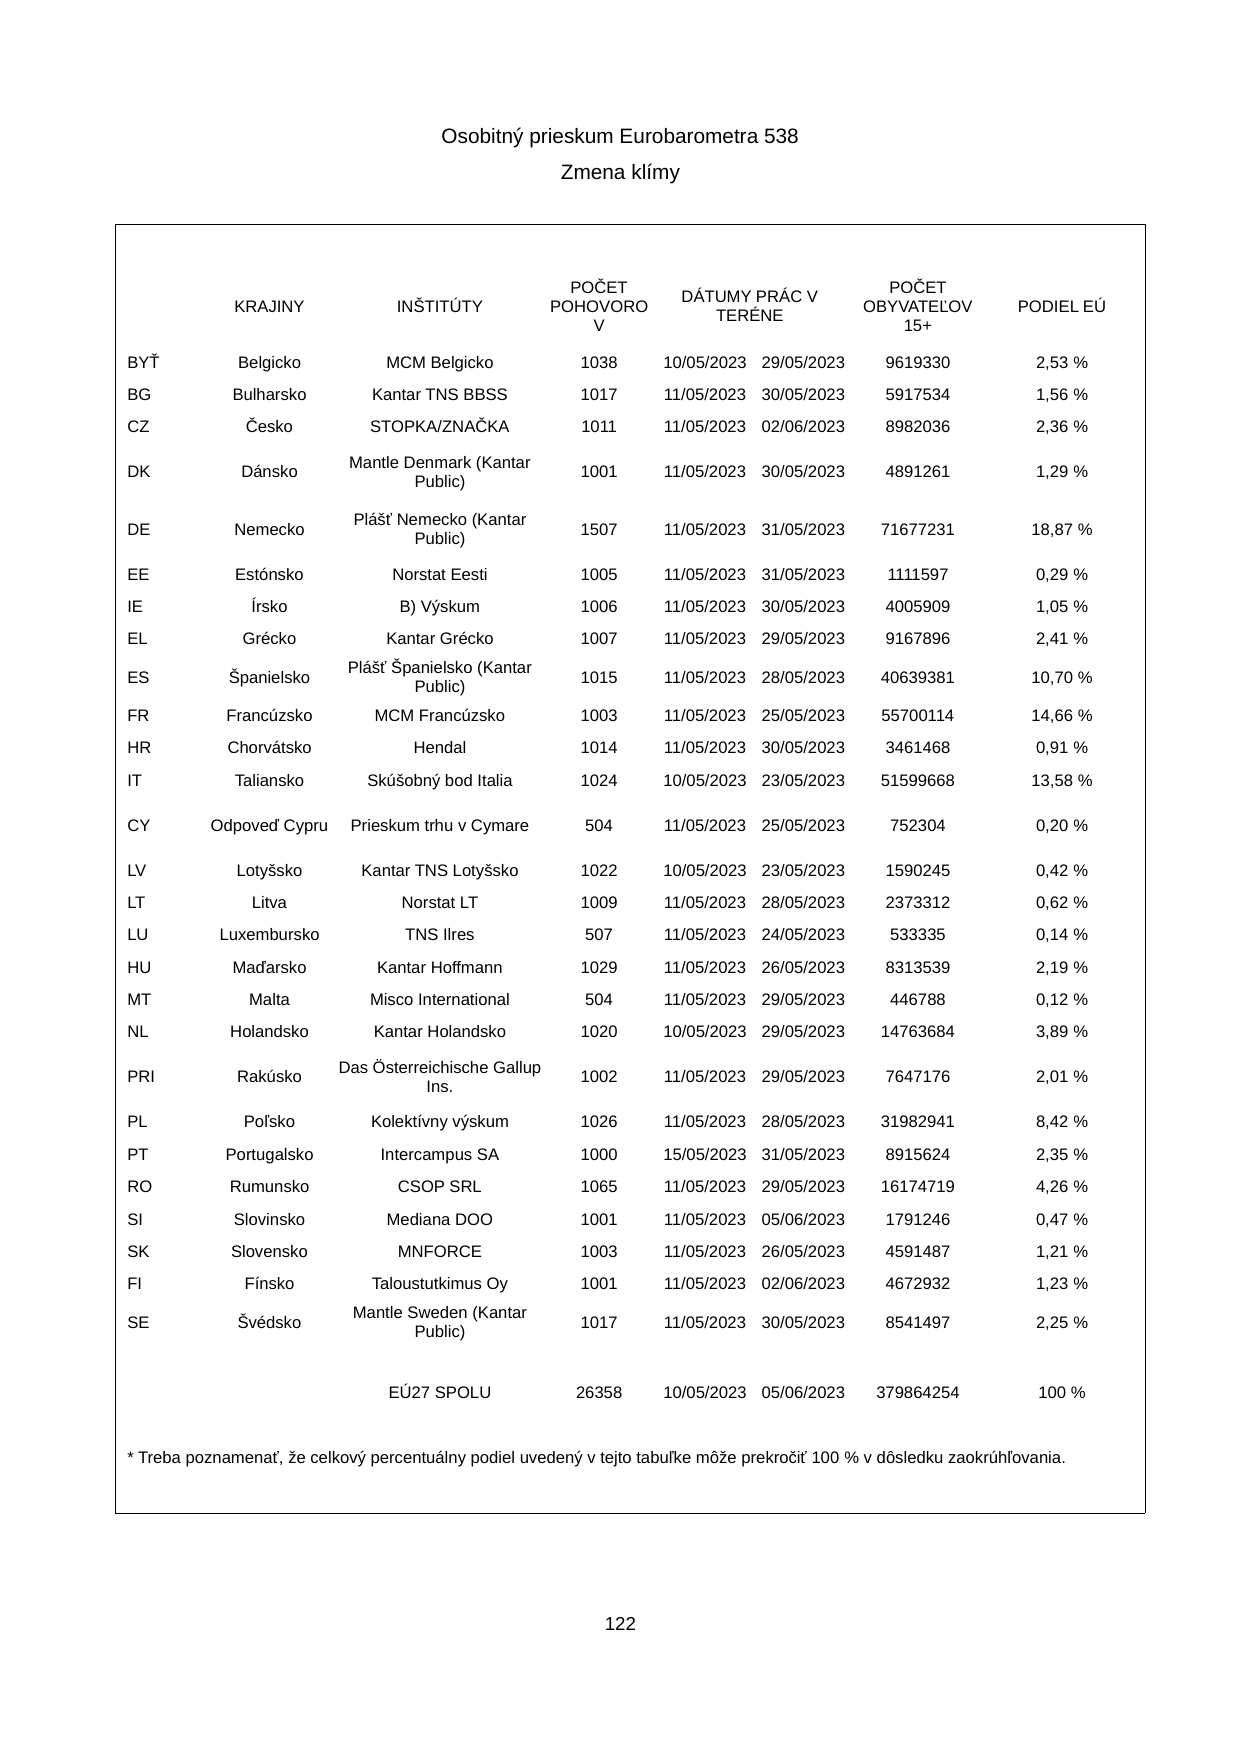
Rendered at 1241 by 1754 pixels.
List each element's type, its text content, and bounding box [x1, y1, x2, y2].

table_cell 31/05/2023 [758, 500, 848, 558]
table_cell 1026 [546, 1106, 651, 1138]
table_cell Kantar Grécko [333, 623, 546, 655]
table_cell 1001 [546, 443, 651, 500]
table_cell 9167896 [848, 623, 988, 655]
table_cell [546, 1409, 651, 1441]
table_cell 9619330 [848, 346, 988, 378]
table_cell 26/05/2023 [758, 1235, 848, 1267]
table_cell 29/05/2023 [758, 623, 848, 655]
table_cell MNFORCE [333, 1235, 546, 1267]
table_cell 504 [546, 983, 651, 1016]
table_cell Norstat Eesti [333, 558, 546, 590]
table_cell 1007 [546, 623, 651, 655]
table_cell 4672932 [848, 1268, 988, 1300]
table_cell 30/05/2023 [758, 443, 848, 500]
table_cell 11/05/2023 [651, 886, 758, 918]
table_cell 1002 [546, 1048, 651, 1106]
table_cell PL [124, 1106, 206, 1138]
table_cell Taliansko [206, 764, 333, 796]
table_cell 05/06/2023 [758, 1376, 848, 1409]
table_cell Hendal [333, 732, 546, 764]
table_cell BYŤ [124, 346, 206, 378]
table_cell 1,05 % [988, 590, 1136, 623]
table_cell 13,58 % [988, 764, 1136, 796]
table_cell 1014 [546, 732, 651, 764]
table_cell 1024 [546, 764, 651, 796]
table_cell FI [124, 1268, 206, 1300]
table_cell 24/05/2023 [758, 919, 848, 951]
table_cell 4891261 [848, 443, 988, 500]
table_cell PT [124, 1138, 206, 1170]
table_cell 28/05/2023 [758, 886, 848, 918]
table_cell [124, 1344, 206, 1376]
table_cell 11/05/2023 [651, 411, 758, 443]
table_cell 28/05/2023 [758, 655, 848, 699]
table_cell Mantle Denmark (Kantar Public) [333, 443, 546, 500]
table_cell Slovinsko [206, 1203, 333, 1235]
table_cell 30/05/2023 [758, 732, 848, 764]
table_cell Bulharsko [206, 378, 333, 411]
table_cell Kantar Hoffmann [333, 951, 546, 983]
table_cell 10/05/2023 [651, 854, 758, 886]
table_cell 31/05/2023 [758, 1138, 848, 1170]
table_cell 29/05/2023 [758, 1016, 848, 1048]
table_cell 10/05/2023 [651, 346, 758, 378]
table_cell 11/05/2023 [651, 951, 758, 983]
table_cell 4,26 % [988, 1170, 1136, 1203]
table_cell 11/05/2023 [651, 1106, 758, 1138]
table_cell 0,91 % [988, 732, 1136, 764]
table_cell SI [124, 1203, 206, 1235]
table_cell 11/05/2023 [651, 1268, 758, 1300]
table_cell 11/05/2023 [651, 732, 758, 764]
table_cell Mantle Sweden (Kantar Public) [333, 1300, 546, 1344]
table_cell 0,14 % [988, 919, 1136, 951]
table_cell 4591487 [848, 1235, 988, 1267]
table_cell 504 [546, 796, 651, 854]
table_cell [758, 1409, 848, 1441]
table_cell CSOP SRL [333, 1170, 546, 1203]
table_cell Grécko [206, 623, 333, 655]
table_cell 1017 [546, 1300, 651, 1344]
table_cell 11/05/2023 [651, 623, 758, 655]
table_cell 11/05/2023 [651, 378, 758, 411]
table_cell 30/05/2023 [758, 1300, 848, 1344]
table_cell SE [124, 1300, 206, 1344]
table_cell 1,56 % [988, 378, 1136, 411]
table_cell 29/05/2023 [758, 1170, 848, 1203]
table_cell Plášť Nemecko (Kantar Public) [333, 500, 546, 558]
table_cell Francúzsko [206, 699, 333, 732]
table_cell 11/05/2023 [651, 500, 758, 558]
table_cell RO [124, 1170, 206, 1203]
table_cell STOPKA/ZNAČKA [333, 411, 546, 443]
table_cell 11/05/2023 [651, 1170, 758, 1203]
table_cell [124, 1376, 206, 1409]
table_cell 1020 [546, 1016, 651, 1048]
table_cell Portugalsko [206, 1138, 333, 1170]
table_cell 8541497 [848, 1300, 988, 1344]
table_cell 2,36 % [988, 411, 1136, 443]
table_cell 0,20 % [988, 796, 1136, 854]
table_cell PRI [124, 1048, 206, 1106]
table_cell 1,23 % [988, 1268, 1136, 1300]
table_cell EE [124, 558, 206, 590]
table_cell CZ [124, 411, 206, 443]
table_cell FR [124, 699, 206, 732]
table_cell 28/05/2023 [758, 1106, 848, 1138]
table_cell 11/05/2023 [651, 919, 758, 951]
table_cell 40639381 [848, 655, 988, 699]
table_cell 3,89 % [988, 1016, 1136, 1048]
table_cell 0,12 % [988, 983, 1136, 1016]
table_cell 05/06/2023 [758, 1203, 848, 1235]
table_cell 1022 [546, 854, 651, 886]
table_cell 51599668 [848, 764, 988, 796]
table_cell 1791246 [848, 1203, 988, 1235]
table_cell Misco International [333, 983, 546, 1016]
table_header DÁTUMY PRÁC V TERÉNE [651, 267, 848, 346]
table_cell ES [124, 655, 206, 699]
table_cell Švédsko [206, 1300, 333, 1344]
table_cell 2,41 % [988, 623, 1136, 655]
table_cell [206, 1376, 333, 1409]
table_header POČET POHOVOROV [546, 267, 651, 346]
table_cell 2,19 % [988, 951, 1136, 983]
table_cell 100 % [988, 1376, 1136, 1409]
table_cell EL [124, 623, 206, 655]
table_cell Holandsko [206, 1016, 333, 1048]
table_cell 8,42 % [988, 1106, 1136, 1138]
table_cell 02/06/2023 [758, 411, 848, 443]
table_cell Kolektívny výskum [333, 1106, 546, 1138]
table_cell 23/05/2023 [758, 854, 848, 886]
table_cell MCM Francúzsko [333, 699, 546, 732]
table_cell 2,01 % [988, 1048, 1136, 1106]
table_header [124, 267, 206, 346]
table_cell 8313539 [848, 951, 988, 983]
table_cell Írsko [206, 590, 333, 623]
table_cell HR [124, 732, 206, 764]
table_cell 1111597 [848, 558, 988, 590]
table_cell 533335 [848, 919, 988, 951]
table_cell 5917534 [848, 378, 988, 411]
table_cell 11/05/2023 [651, 699, 758, 732]
table_cell 11/05/2023 [651, 796, 758, 854]
table_cell LT [124, 886, 206, 918]
table_cell 1065 [546, 1170, 651, 1203]
table_cell 10,70 % [988, 655, 1136, 699]
table_cell 23/05/2023 [758, 764, 848, 796]
table_cell TNS Ilres [333, 919, 546, 951]
table_cell 11/05/2023 [651, 655, 758, 699]
table_cell Estónsko [206, 558, 333, 590]
table_cell Slovensko [206, 1235, 333, 1267]
table_cell 2,25 % [988, 1300, 1136, 1344]
table_cell [206, 1409, 333, 1441]
table_cell 11/05/2023 [651, 983, 758, 1016]
table_cell 1003 [546, 1235, 651, 1267]
table_cell 4005909 [848, 590, 988, 623]
table_cell 31/05/2023 [758, 558, 848, 590]
table_cell 30/05/2023 [758, 590, 848, 623]
table_cell [758, 1344, 848, 1376]
table_cell [333, 1344, 546, 1376]
table_cell Kantar TNS BBSS [333, 378, 546, 411]
table_cell Maďarsko [206, 951, 333, 983]
table_cell 1507 [546, 500, 651, 558]
table_cell Prieskum trhu v Cymare [333, 796, 546, 854]
table_cell 11/05/2023 [651, 558, 758, 590]
table_cell Rumunsko [206, 1170, 333, 1203]
table_cell 55700114 [848, 699, 988, 732]
table_cell IE [124, 590, 206, 623]
table_cell Kantar Holandsko [333, 1016, 546, 1048]
table_cell LU [124, 919, 206, 951]
table_cell Taloustutkimus Oy [333, 1268, 546, 1300]
table_cell Luxembursko [206, 919, 333, 951]
table_cell 2,35 % [988, 1138, 1136, 1170]
table_cell 1003 [546, 699, 651, 732]
table_cell * Treba poznamenať, že celkový percentuálny podiel uvedený v tejto tabuľke môže prekročiť 100 % v dôsledku zaokrúhľovania. [124, 1441, 1136, 1474]
table_cell 15/05/2023 [651, 1138, 758, 1170]
table_cell EÚ27 SPOLU [333, 1376, 546, 1409]
table_cell 507 [546, 919, 651, 951]
table_cell Malta [206, 983, 333, 1016]
table_header KRAJINY [206, 267, 333, 346]
table_cell [988, 1344, 1136, 1376]
table_cell [848, 1409, 988, 1441]
table_cell 1,29 % [988, 443, 1136, 500]
table_cell 1,21 % [988, 1235, 1136, 1267]
table_cell 1015 [546, 655, 651, 699]
table_cell MT [124, 983, 206, 1016]
table_cell 0,62 % [988, 886, 1136, 918]
table_cell 25/05/2023 [758, 796, 848, 854]
table_cell Plášť Španielsko (Kantar Public) [333, 655, 546, 699]
table_cell IT [124, 764, 206, 796]
table_cell 10/05/2023 [651, 764, 758, 796]
table_cell 02/06/2023 [758, 1268, 848, 1300]
table_cell 1029 [546, 951, 651, 983]
table_cell LV [124, 854, 206, 886]
table_cell 11/05/2023 [651, 1048, 758, 1106]
table_header INŠTITÚTY [333, 267, 546, 346]
table_cell 0,47 % [988, 1203, 1136, 1235]
table_cell Rakúsko [206, 1048, 333, 1106]
table_cell 1038 [546, 346, 651, 378]
table_cell Nemecko [206, 500, 333, 558]
table_cell 1590245 [848, 854, 988, 886]
table_cell 752304 [848, 796, 988, 854]
table_cell 26/05/2023 [758, 951, 848, 983]
table_cell 30/05/2023 [758, 378, 848, 411]
table_cell 379864254 [848, 1376, 988, 1409]
table_cell 11/05/2023 [651, 1203, 758, 1235]
table_cell Chorvátsko [206, 732, 333, 764]
table_cell [124, 1409, 206, 1441]
table_cell 10/05/2023 [651, 1016, 758, 1048]
table_cell 16174719 [848, 1170, 988, 1203]
table_cell [988, 1409, 1136, 1441]
table_cell 11/05/2023 [651, 1235, 758, 1267]
table_cell 8915624 [848, 1138, 988, 1170]
table_cell SK [124, 1235, 206, 1267]
table_cell Odpoveď Cypru [206, 796, 333, 854]
table_cell [333, 1409, 546, 1441]
table_cell Das Österreichische Gallup Ins. [333, 1048, 546, 1106]
table_cell [651, 1344, 758, 1376]
table_cell 29/05/2023 [758, 346, 848, 378]
table_header PODIEL EÚ [988, 267, 1136, 346]
table_cell 10/05/2023 [651, 1376, 758, 1409]
table_cell Fínsko [206, 1268, 333, 1300]
table_cell 29/05/2023 [758, 1048, 848, 1106]
table_cell [848, 1344, 988, 1376]
table_cell HU [124, 951, 206, 983]
table_cell 1006 [546, 590, 651, 623]
table_cell 71677231 [848, 500, 988, 558]
table_cell 26358 [546, 1376, 651, 1409]
table_cell Intercampus SA [333, 1138, 546, 1170]
table_cell [651, 1409, 758, 1441]
table_cell 7647176 [848, 1048, 988, 1106]
table_cell 14,66 % [988, 699, 1136, 732]
table_cell 14763684 [848, 1016, 988, 1048]
table_cell Kantar TNS Lotyšsko [333, 854, 546, 886]
table_cell Poľsko [206, 1106, 333, 1138]
table_cell 1005 [546, 558, 651, 590]
table_cell 18,87 % [988, 500, 1136, 558]
table_cell 2373312 [848, 886, 988, 918]
table_header POČET OBYVATEĽOV 15+ [848, 267, 988, 346]
table_cell DK [124, 443, 206, 500]
table_cell [546, 1344, 651, 1376]
table_cell MCM Belgicko [333, 346, 546, 378]
table_cell 1001 [546, 1203, 651, 1235]
table_cell 1011 [546, 411, 651, 443]
table_cell CY [124, 796, 206, 854]
table_cell 1017 [546, 378, 651, 411]
table_cell Česko [206, 411, 333, 443]
table_cell [206, 1344, 333, 1376]
table_cell 446788 [848, 983, 988, 1016]
table_cell Belgicko [206, 346, 333, 378]
table_cell Mediana DOO [333, 1203, 546, 1235]
table_cell 31982941 [848, 1106, 988, 1138]
table_cell 1009 [546, 886, 651, 918]
table_cell 0,29 % [988, 558, 1136, 590]
table_cell 3461468 [848, 732, 988, 764]
table_cell Lotyšsko [206, 854, 333, 886]
table_cell Dánsko [206, 443, 333, 500]
table_cell Norstat LT [333, 886, 546, 918]
table_cell BG [124, 378, 206, 411]
table_cell 2,53 % [988, 346, 1136, 378]
table_cell 1001 [546, 1268, 651, 1300]
table_cell Litva [206, 886, 333, 918]
table_cell 0,42 % [988, 854, 1136, 886]
table_cell DE [124, 500, 206, 558]
table_cell B) Výskum [333, 590, 546, 623]
table_cell NL [124, 1016, 206, 1048]
table_cell Skúšobný bod Italia [333, 764, 546, 796]
table_cell 11/05/2023 [651, 443, 758, 500]
table_cell 11/05/2023 [651, 590, 758, 623]
table_cell 1000 [546, 1138, 651, 1170]
table_cell 8982036 [848, 411, 988, 443]
table_cell Španielsko [206, 655, 333, 699]
table_cell 25/05/2023 [758, 699, 848, 732]
table_cell 11/05/2023 [651, 1300, 758, 1344]
table_cell 29/05/2023 [758, 983, 848, 1016]
